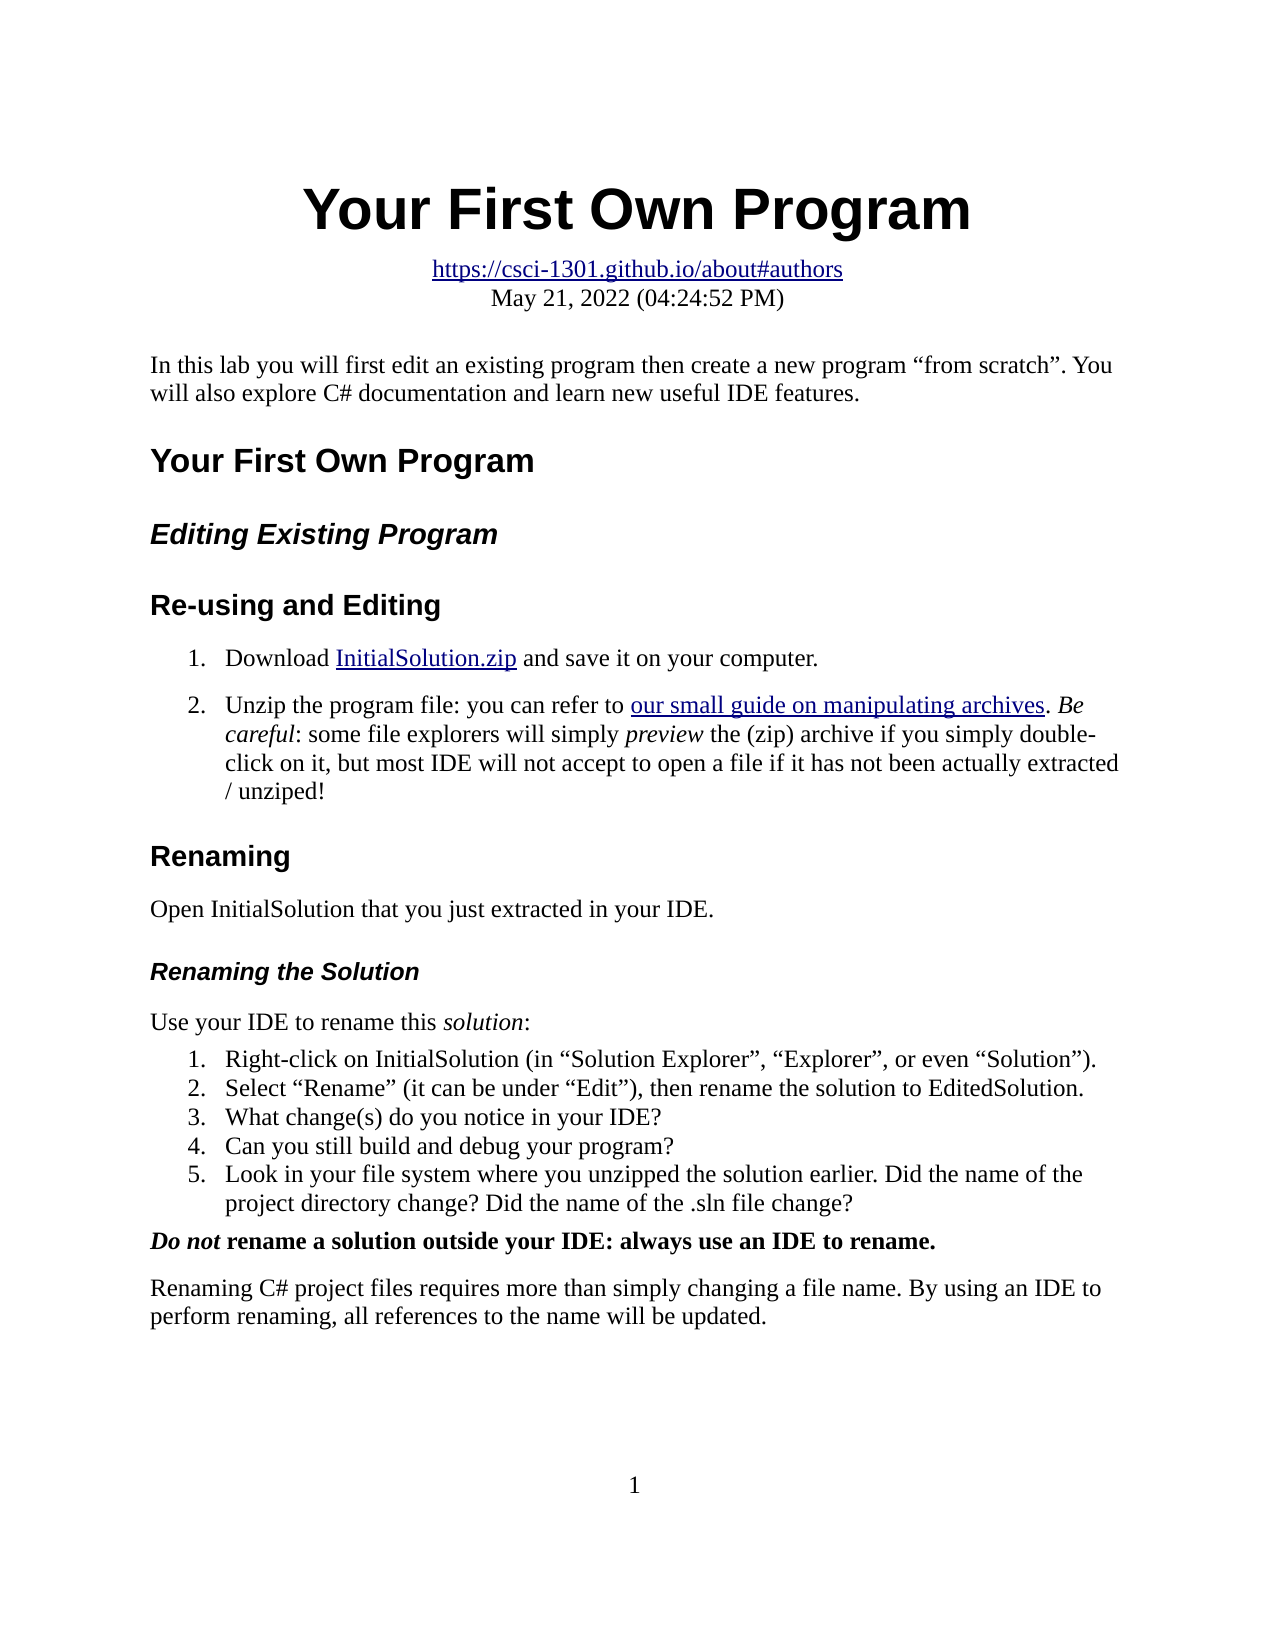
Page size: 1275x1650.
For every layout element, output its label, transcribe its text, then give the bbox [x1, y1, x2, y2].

subtitle Renaming [150, 839, 1125, 873]
subtitle Renaming the Solution [150, 957, 1125, 985]
list Select “Rename” (it can be under “Edit”), then rename the solution to EditedSolution. [187, 1073, 1125, 1102]
text Open InitialSolution that you just extracted in your IDE. [150, 894, 1125, 923]
list Unzip the program file: you can refer to our small guide on manipulating archives. Be careful: some file explorers will simply preview the (zip) archive if you simply double-click on it, but most IDE will not accept to open a file if it has not been actually extracted / unziped! [187, 690, 1125, 805]
subtitle Editing Existing Program [150, 517, 1125, 551]
list Can you still build and debug your program? [187, 1131, 1125, 1159]
list Download InitialSolution.zip and save it on your computer. [187, 643, 1125, 672]
text Use your IDE to rename this solution: [150, 1007, 1125, 1036]
text Renaming C# project files requires more than simply changing a file name. By using an IDE to perform renaming, all references to the name will be updated. [150, 1273, 1125, 1330]
text In this lab you will first edit an existing program then create a new program “from scratch”. You will also explore C# documentation and learn new useful IDE features. [150, 350, 1125, 407]
title Your First Own Program [150, 175, 1125, 242]
list Right-click on InitialSolution (in “Solution Explorer”, “Explorer”, or even “Solution”). [187, 1044, 1125, 1073]
subtitle Your First Own Program [150, 441, 1125, 480]
list Look in your file system where you unzipped the solution earlier. Did the name of the project directory change? Did the name of the .sln file change? [187, 1159, 1125, 1217]
subtitle Re-using and Editing [150, 588, 1125, 622]
text Do not rename a solution outside your IDE: always use an IDE to rename. [150, 1226, 1125, 1255]
list What change(s) do you notice in your IDE? [187, 1102, 1125, 1131]
text May 21, 2022 (04:24:52 PM) [150, 283, 1125, 312]
text https://csci-1301.github.io/about#authors [150, 254, 1125, 283]
